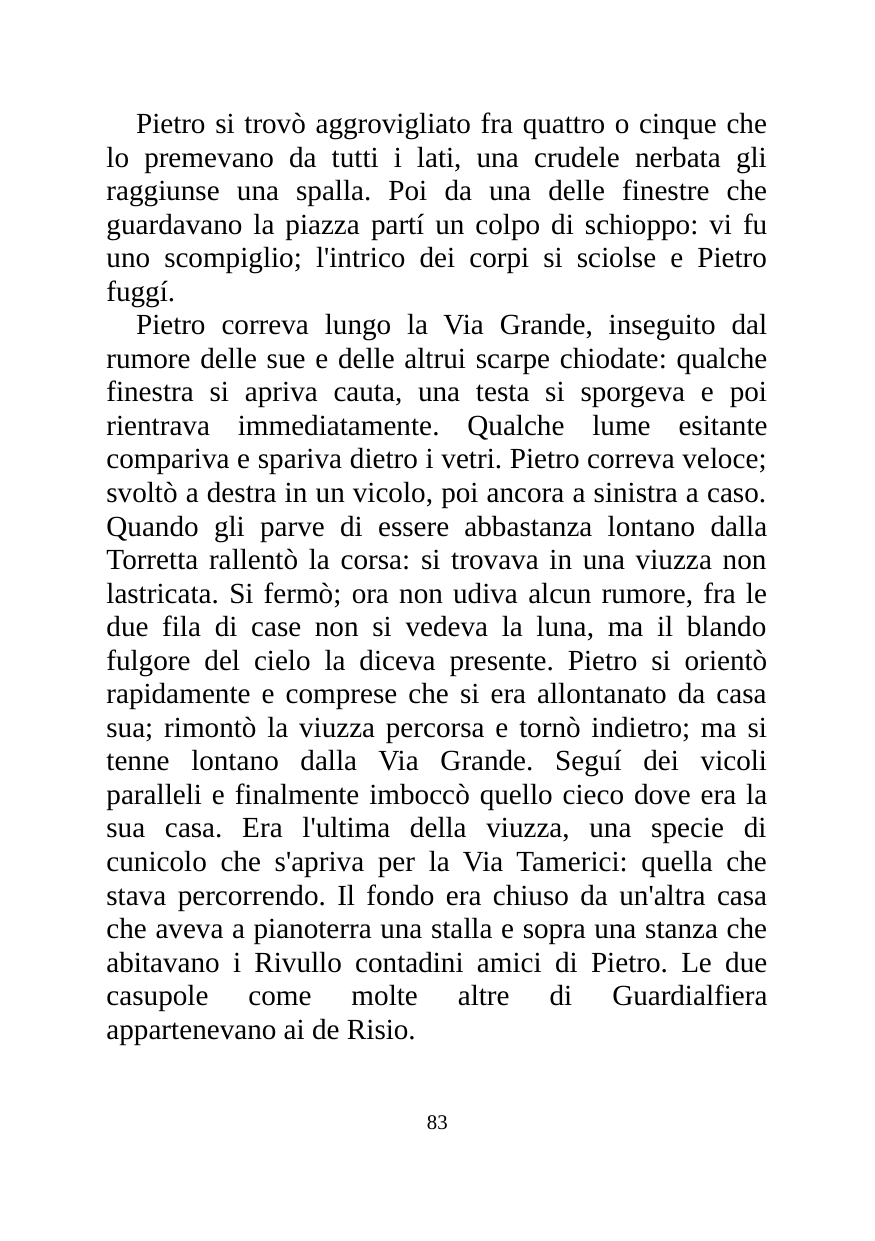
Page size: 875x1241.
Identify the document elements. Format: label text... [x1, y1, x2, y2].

text Pietro correva lungo la Via Grande, inseguito dal rumore delle sue e delle altrui scarpe chiodate: qualche finestra si apriva cauta, una testa si sporgeva e poi rientrava immediatamente. Qualche lume esitante compariva e spariva dietro i vetri. Pietro correva veloce; svoltò a destra in un vicolo, poi ancora a sinistra a caso. Quando gli parve di essere abbastanza lontano dalla Torretta rallentò la corsa: si trovava in una viuzza non lastricata. Si fermò; ora non udiva alcun rumore, fra le due fila di case non si vedeva la luna, ma il blando fulgore del cielo la diceva presente. Pietro si orientò rapidamente e comprese che si era allontanato da casa sua; rimontò la viuzza percorsa e tornò indietro; ma si tenne lontano dalla Via Grande. Seguí dei vicoli paralleli e finalmente imboccò quello cieco dove era la sua casa. Era l'ultima della viuzza, una specie di cunicolo che s'apriva per la Via Tamerici: quella che stava percorrendo. Il fondo era chiuso da un'altra casa che aveva a pianoterra una stalla e sopra una stanza che abitavano i Rivullo contadini amici di Pietro. Le due casupole come molte altre di Guardialfiera appartenevano ai de Risio. [106, 307, 768, 1045]
text Pietro si trovò aggrovigliato fra quattro o cinque che lo premevano da tutti i lati, una crudele nerbata gli raggiunse una spalla. Poi da una delle finestre che guardavano la piazza partí un colpo di schioppo: vi fu uno scompiglio; l'intrico dei corpi si sciolse e Pietro fuggí. [106, 106, 768, 307]
